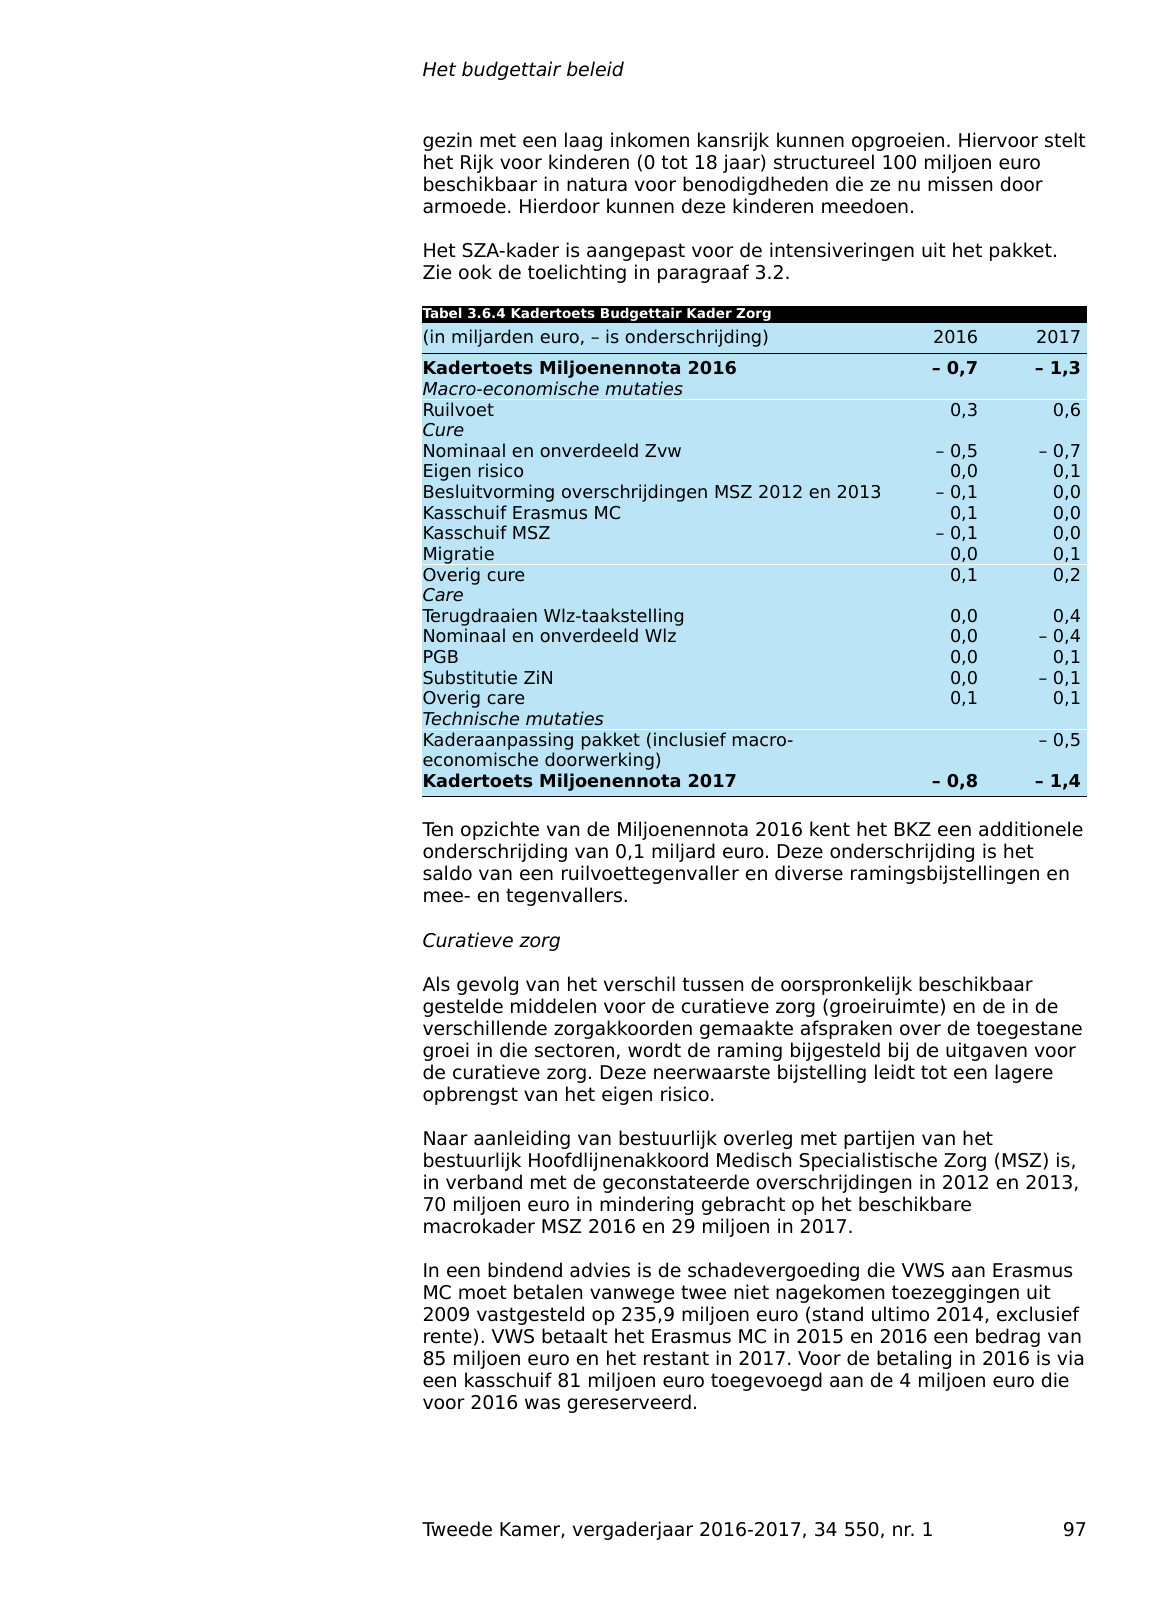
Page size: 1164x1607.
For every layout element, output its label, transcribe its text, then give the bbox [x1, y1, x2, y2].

table_cell [984, 585, 1087, 606]
table_cell 0,0 [984, 482, 1087, 503]
table_cell [984, 379, 1087, 399]
table_cell Care [422, 585, 895, 606]
table_cell 0,1 [984, 647, 1087, 668]
table_cell – 0,5 [895, 441, 984, 461]
table_cell – 0,1 [984, 668, 1087, 688]
table_cell – 1,3 [984, 354, 1087, 379]
subtitle Curatieve zorg [422, 929, 1087, 951]
table_cell 0,0 [895, 647, 984, 668]
table_cell 2017 [984, 323, 1087, 353]
text Ten opzichte van de Miljoenennota 2016 kent het BKZ een additionele onderschrijding van 0,1 miljard euro. Deze onderschrijding is het saldo van een ruilvoettegenvaller en diverse ramingsbijstellingen en mee- en tegenvallers. [422, 819, 1087, 907]
table_cell 0,0 [895, 668, 984, 688]
table_cell 0,1 [895, 688, 984, 709]
table_cell [984, 420, 1087, 441]
table_cell Overig care [422, 688, 895, 709]
table_cell 2016 [895, 323, 984, 353]
table_cell 0,1 [984, 461, 1087, 482]
table_cell Substitutie ZiN [422, 668, 895, 688]
text In een bindend advies is de schadevergoeding die VWS aan Erasmus MC moet betalen vanwege twee niet nagekomen toezeggingen uit 2009 vastgesteld op 235,9 miljoen euro (stand ultimo 2014, exclusief rente). VWS betaalt het Erasmus MC in 2015 en 2016 een bedrag van 85 miljoen euro en het restant in 2017. Voor de betaling in 2016 is via een kasschuif 81 miljoen euro toegevoegd aan de 4 miljoen euro die voor 2016 was gereserveerd. [422, 1260, 1087, 1414]
table_cell 0,0 [895, 626, 984, 647]
table_cell Kaderaanpassing pakket (inclusief macro-economische doorwerking) [422, 730, 895, 771]
table_cell – 0,5 [984, 730, 1087, 771]
table_cell – 0,8 [895, 771, 984, 796]
table_cell 0,0 [895, 606, 984, 626]
table_cell Technische mutaties [422, 709, 895, 729]
table_cell 0,2 [984, 565, 1087, 585]
table_cell PGB [422, 647, 895, 668]
table_cell Terugdraaien Wlz-taakstelling [422, 606, 895, 626]
table_cell Kadertoets Miljoenennota 2017 [422, 771, 895, 796]
table_cell 0,1 [895, 565, 984, 585]
table_cell [895, 709, 984, 729]
table_cell 0,0 [895, 461, 984, 482]
table_cell – 0,1 [895, 523, 984, 544]
table_cell Kadertoets Miljoenennota 2016 [422, 354, 895, 379]
table_cell Eigen risico [422, 461, 895, 482]
table_cell 0,0 [984, 523, 1087, 544]
table_cell – 0,7 [984, 441, 1087, 461]
text gezin met een laag inkomen kansrijk kunnen opgroeien. Hiervoor stelt het Rijk voor kinderen (0 tot 18 jaar) structureel 100 miljoen euro beschikbaar in natura voor benodigdheden die ze nu missen door armoede. Hierdoor kunnen deze kinderen meedoen. [422, 130, 1087, 218]
table_cell 0,4 [984, 606, 1087, 626]
table_cell [895, 379, 984, 399]
table_cell Cure [422, 420, 895, 441]
table_cell 0,3 [895, 400, 984, 420]
table_cell – 0,4 [984, 626, 1087, 647]
table_cell – 0,1 [895, 482, 984, 503]
table_cell Besluitvorming overschrijdingen MSZ 2012 en 2013 [422, 482, 895, 503]
table_cell Kasschuif Erasmus MC [422, 503, 895, 523]
table_cell (in miljarden euro, – is onderschrijding) [422, 323, 895, 353]
table_cell 0,6 [984, 400, 1087, 420]
table_cell [984, 709, 1087, 729]
text Het SZA-kader is aangepast voor de intensiveringen uit het pakket. Zie ook de toelichting in paragraaf 3.2. [422, 240, 1087, 284]
text Als gevolg van het verschil tussen de oorspronkelijk beschikbaar gestelde middelen voor de curatieve zorg (groeiruimte) en de in de verschillende zorgakkoorden gemaakte afspraken over de toegestane groei in die sectoren, wordt de raming bijgesteld bij de uitgaven voor de curatieve zorg. Deze neerwaarste bijstelling leidt tot een lagere opbrengst van het eigen risico. [422, 974, 1087, 1106]
table_cell Ruilvoet [422, 400, 895, 420]
table_cell – 0,7 [895, 354, 984, 379]
table_cell [895, 420, 984, 441]
table_cell 0,0 [984, 503, 1087, 523]
table_cell Macro-economische mutaties [422, 379, 895, 399]
table_header Tabel 3.6.4 Kadertoets Budgettair Kader Zorg [422, 306, 1087, 322]
text Naar aanleiding van bestuurlijk overleg met partijen van het bestuurlijk Hoofdlijnenakkoord Medisch Specialistische Zorg (MSZ) is, in verband met de geconstateerde overschrijdingen in 2012 en 2013, 70 miljoen euro in mindering gebracht op het beschikbare macrokader MSZ 2016 en 29 miljoen in 2017. [422, 1128, 1087, 1238]
table_cell Kasschuif MSZ [422, 523, 895, 544]
table_cell Overig cure [422, 565, 895, 585]
table_cell 0,1 [984, 688, 1087, 709]
table_cell [895, 585, 984, 606]
table_cell 0,0 [895, 544, 984, 564]
table_cell – 1,4 [984, 771, 1087, 796]
table_cell 0,1 [984, 544, 1087, 564]
table_cell Nominaal en onverdeeld Zvw [422, 441, 895, 461]
table_cell [895, 730, 984, 771]
table_cell 0,1 [895, 503, 984, 523]
table_cell Migratie [422, 544, 895, 564]
table_cell Nominaal en onverdeeld Wlz [422, 626, 895, 647]
